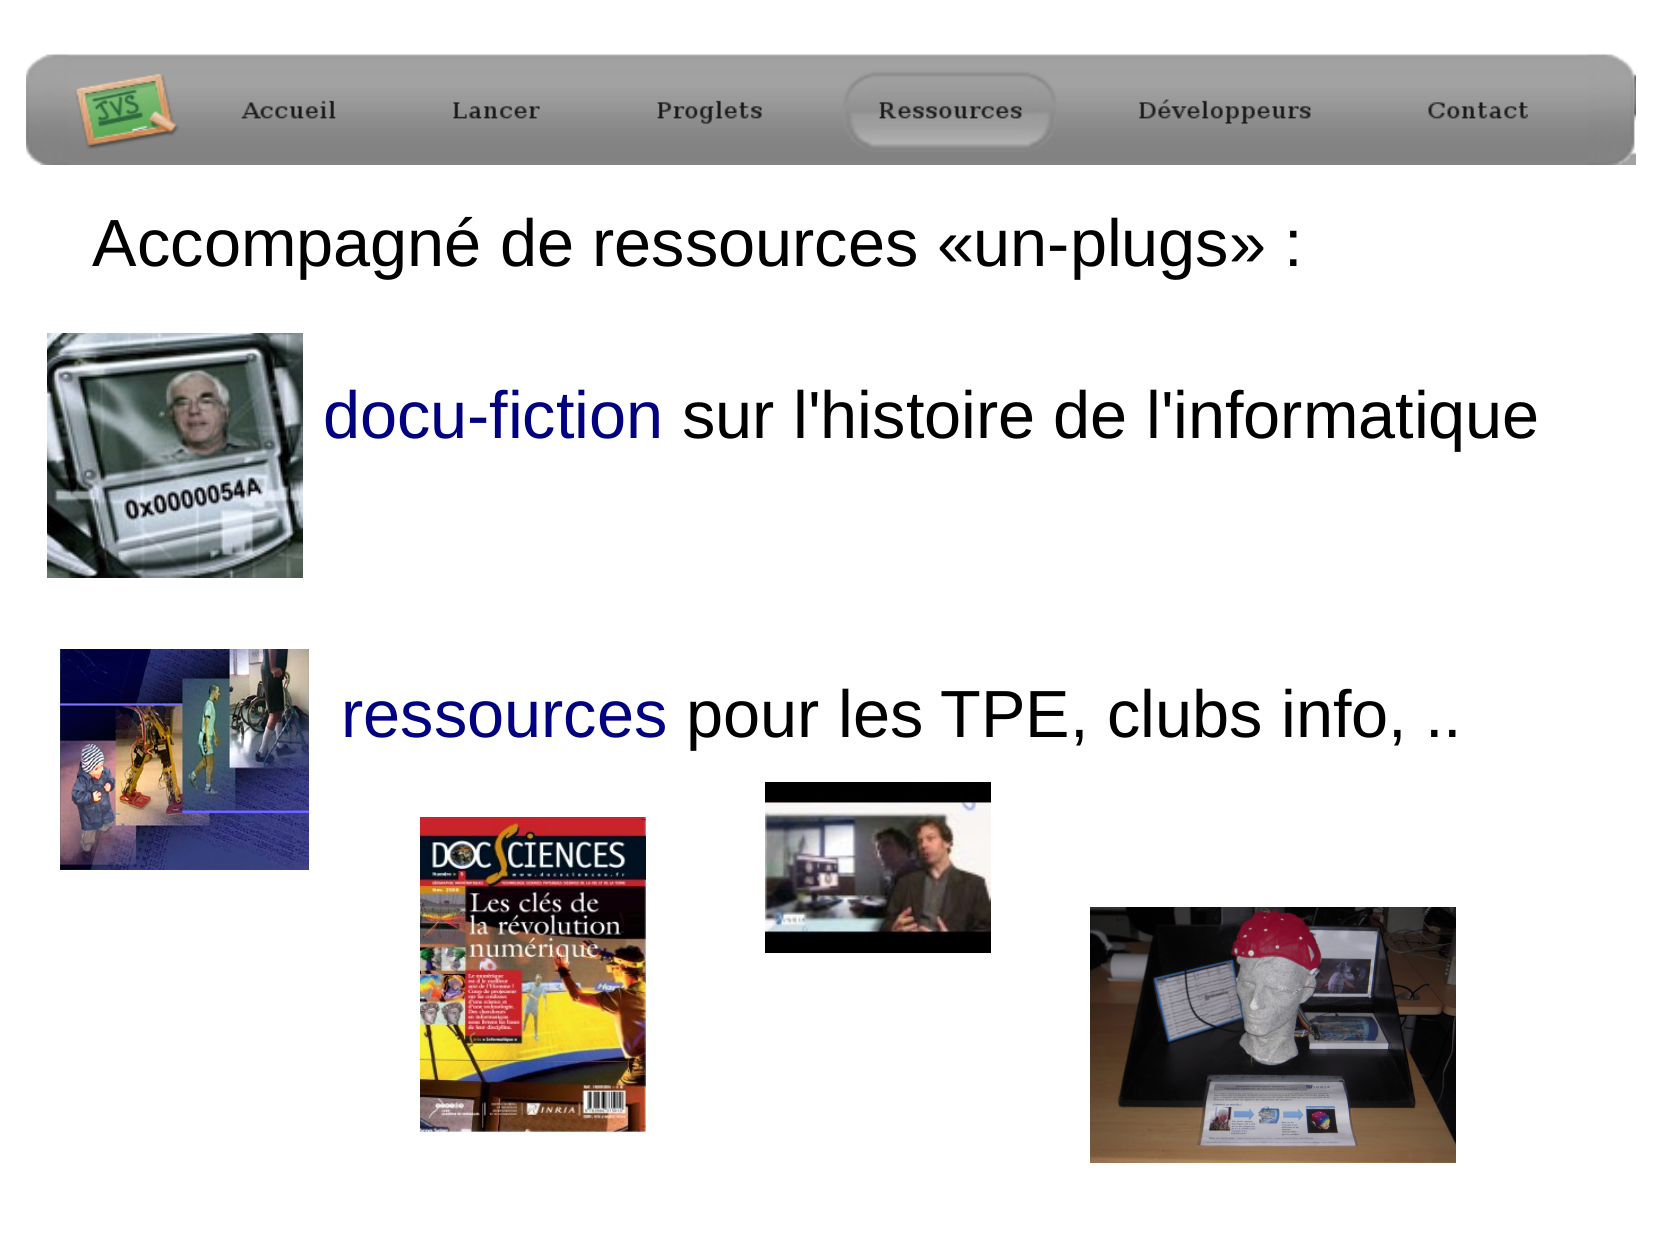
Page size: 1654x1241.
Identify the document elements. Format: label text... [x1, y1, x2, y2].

picture [60, 649, 74, 871]
picture [47, 333, 74, 579]
picture [420, 1029, 646, 1132]
text_box Accompagné de ressources «un-plugs» : [74, 205, 1563, 1029]
picture [1090, 1029, 1456, 1163]
picture [26, 52, 1636, 166]
text_box docu-fiction sur l'histoire de l'informatique ressources pour les TPE, clubs info, .. [82, 377, 1571, 1201]
